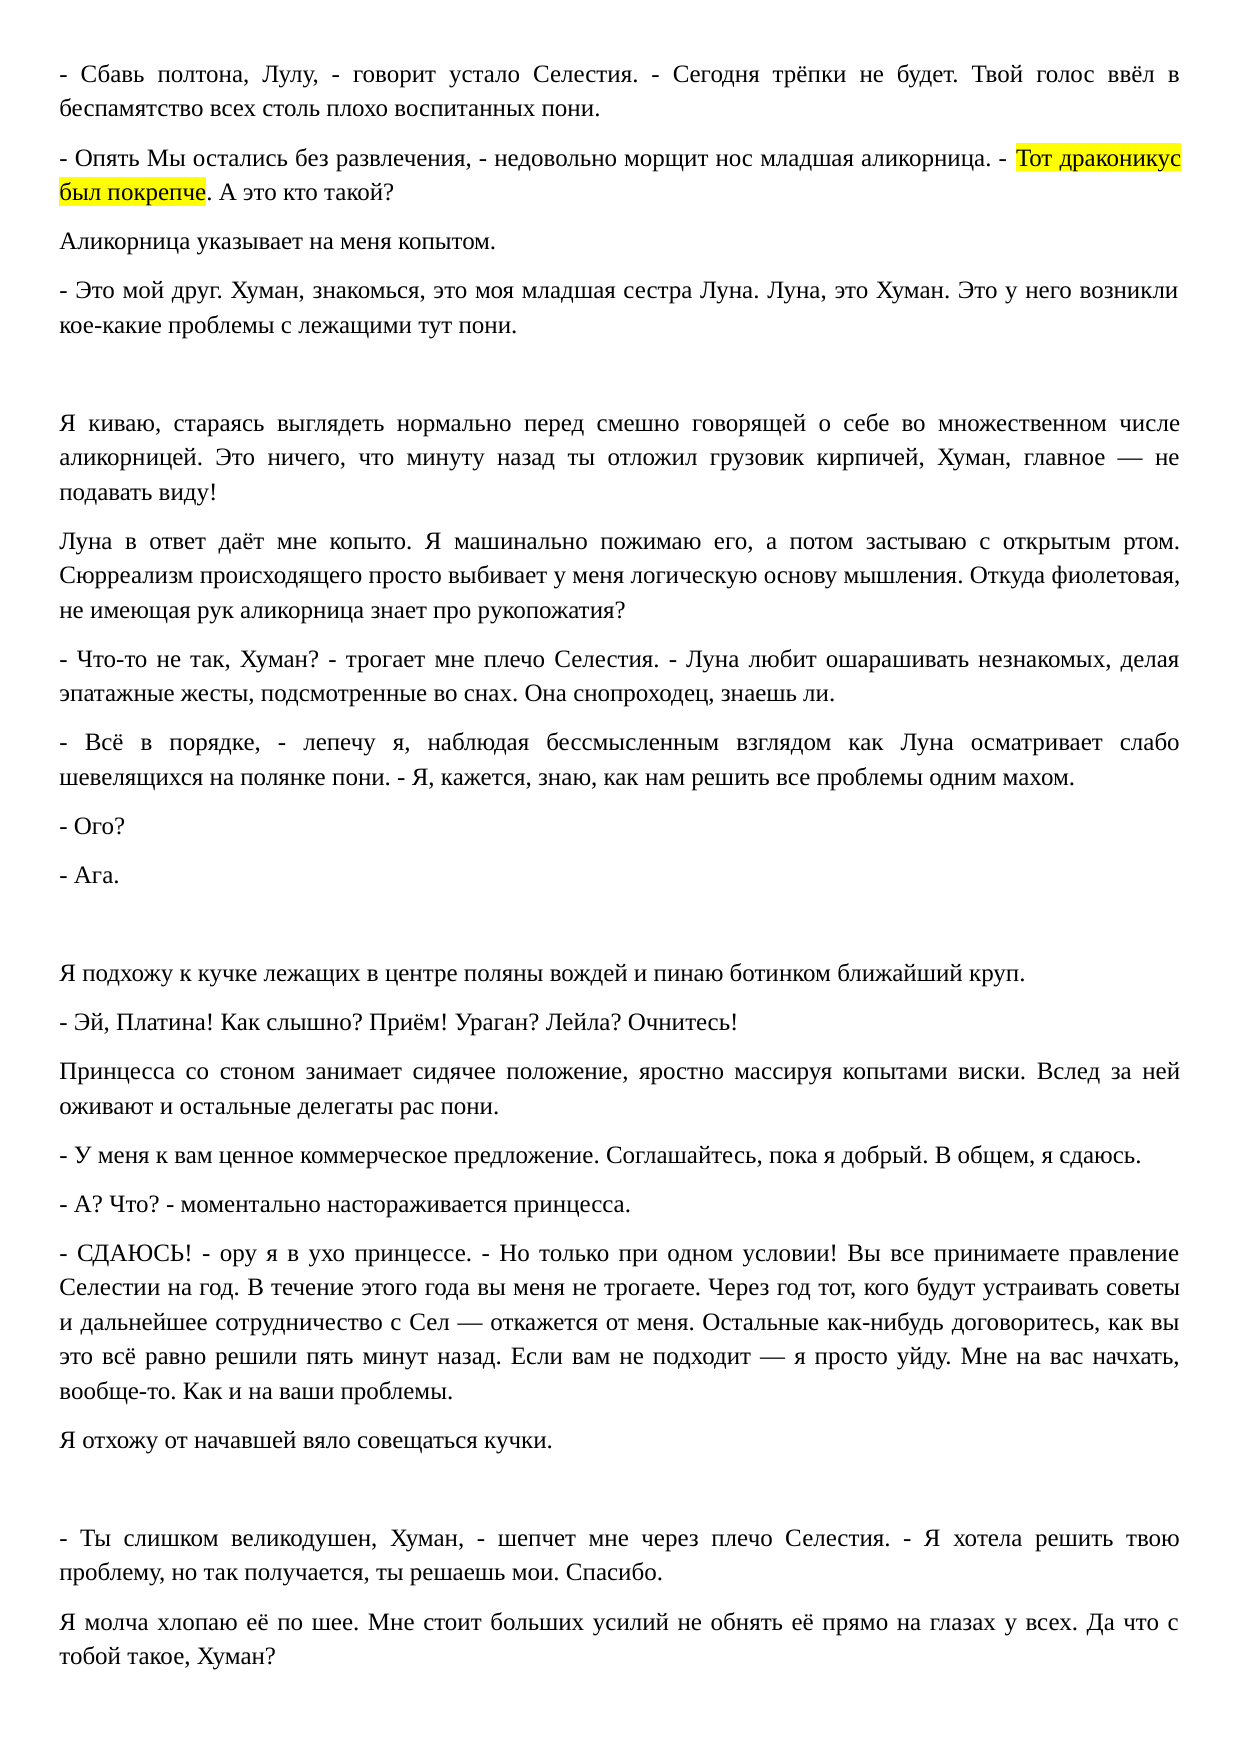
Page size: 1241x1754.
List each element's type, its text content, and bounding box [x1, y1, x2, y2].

text Я киваю, стараясь выглядеть нормально перед смешно говорящей о себе во множественном числе аликорницей. Это ничего, что минуту назад ты отложил грузовик кирпичей, Хуман, главное — не подавать виду! [59, 408, 1181, 506]
text - У меня к вам ценное коммерческое предложение. Соглашайтесь, пока я добрый. В общем, я сдаюсь. [59, 1140, 1181, 1168]
text - Ты слишком великодушен, Хуман, - шепчет мне через плечо Селестия. - Я хотела решить твою проблему, но так получается, ты решаешь мои. Спасибо. [59, 1523, 1181, 1586]
text Луна в ответ даёт мне копыто. Я машинально пожимаю его, а потом застываю с открытым ртом. Сюрреализм происходящего просто выбивает у меня логическую основу мышления. Откуда фиолетовая, не имеющая рук аликорница знает про рукопожатия? [59, 526, 1181, 623]
text - А? Что? - моментально настораживается принцесса. [59, 1189, 1181, 1218]
text Я молча хлопаю её по шее. Мне стоит больших усилий не обнять её прямо на глазах у всех. Да что с тобой такое, Хуман? [59, 1607, 1181, 1670]
text - Это мой друг. Хуман, знакомься, это моя младшая сестра Луна. Луна, это Хуман. Это у него возникли кое-какие проблемы с лежащими тут пони. [59, 275, 1181, 338]
text - Ого? [59, 811, 1181, 840]
text - Опять Мы остались без развлечения, - недовольно морщит нос младшая аликорница. - Тот драконикус был покрепче. А это кто такой? [59, 143, 1181, 206]
text - Что-то не так, Хуман? - трогает мне плечо Селестия. - Луна любит ошарашивать незнакомых, делая эпатажные жесты, подсмотренные во снах. Она снопроходец, знаешь ли. [59, 644, 1181, 707]
text Аликорница указывает на меня копытом. [59, 226, 1181, 255]
text Принцесса со стоном занимает сидячее положение, яростно массируя копытами виски. Вслед за ней оживают и остальные делегаты рас пони. [59, 1056, 1181, 1119]
text - Сбавь полтона, Лулу, - говорит устало Селестия. - Сегодня трёпки не будет. Твой голос ввёл в беспамятство всех столь плохо воспитанных пони. [59, 59, 1181, 122]
text Я подхожу к кучке лежащих в центре поляны вождей и пинаю ботинком ближайший круп. [59, 958, 1181, 987]
text - Эй, Платина! Как слышно? Приём! Ураган? Лейла? Очнитесь! [59, 1007, 1181, 1036]
text - Всё в порядке, - лепечу я, наблюдая бессмысленным взглядом как Луна осматривает слабо шевелящихся на полянке пони. - Я, кажется, знаю, как нам решить все проблемы одним махом. [59, 727, 1181, 791]
text Я отхожу от начавшей вяло совещаться кучки. [59, 1425, 1181, 1454]
text - Ага. [59, 860, 1181, 889]
text - СДАЮСЬ! - ору я в ухо принцессе. - Но только при одном условии! Вы все принимаете правление Селестии на год. В течение этого года вы меня не трогаете. Через год тот, кого будут устраивать советы и дальнейшее сотрудничество с Сел — откажется от меня. Остальные как-нибудь договоритесь, как вы это всё равно решили пять минут назад. Если вам не подходит — я просто уйду. Мне на вас начхать, вообще-то. Как и на ваши проблемы. [59, 1238, 1181, 1404]
